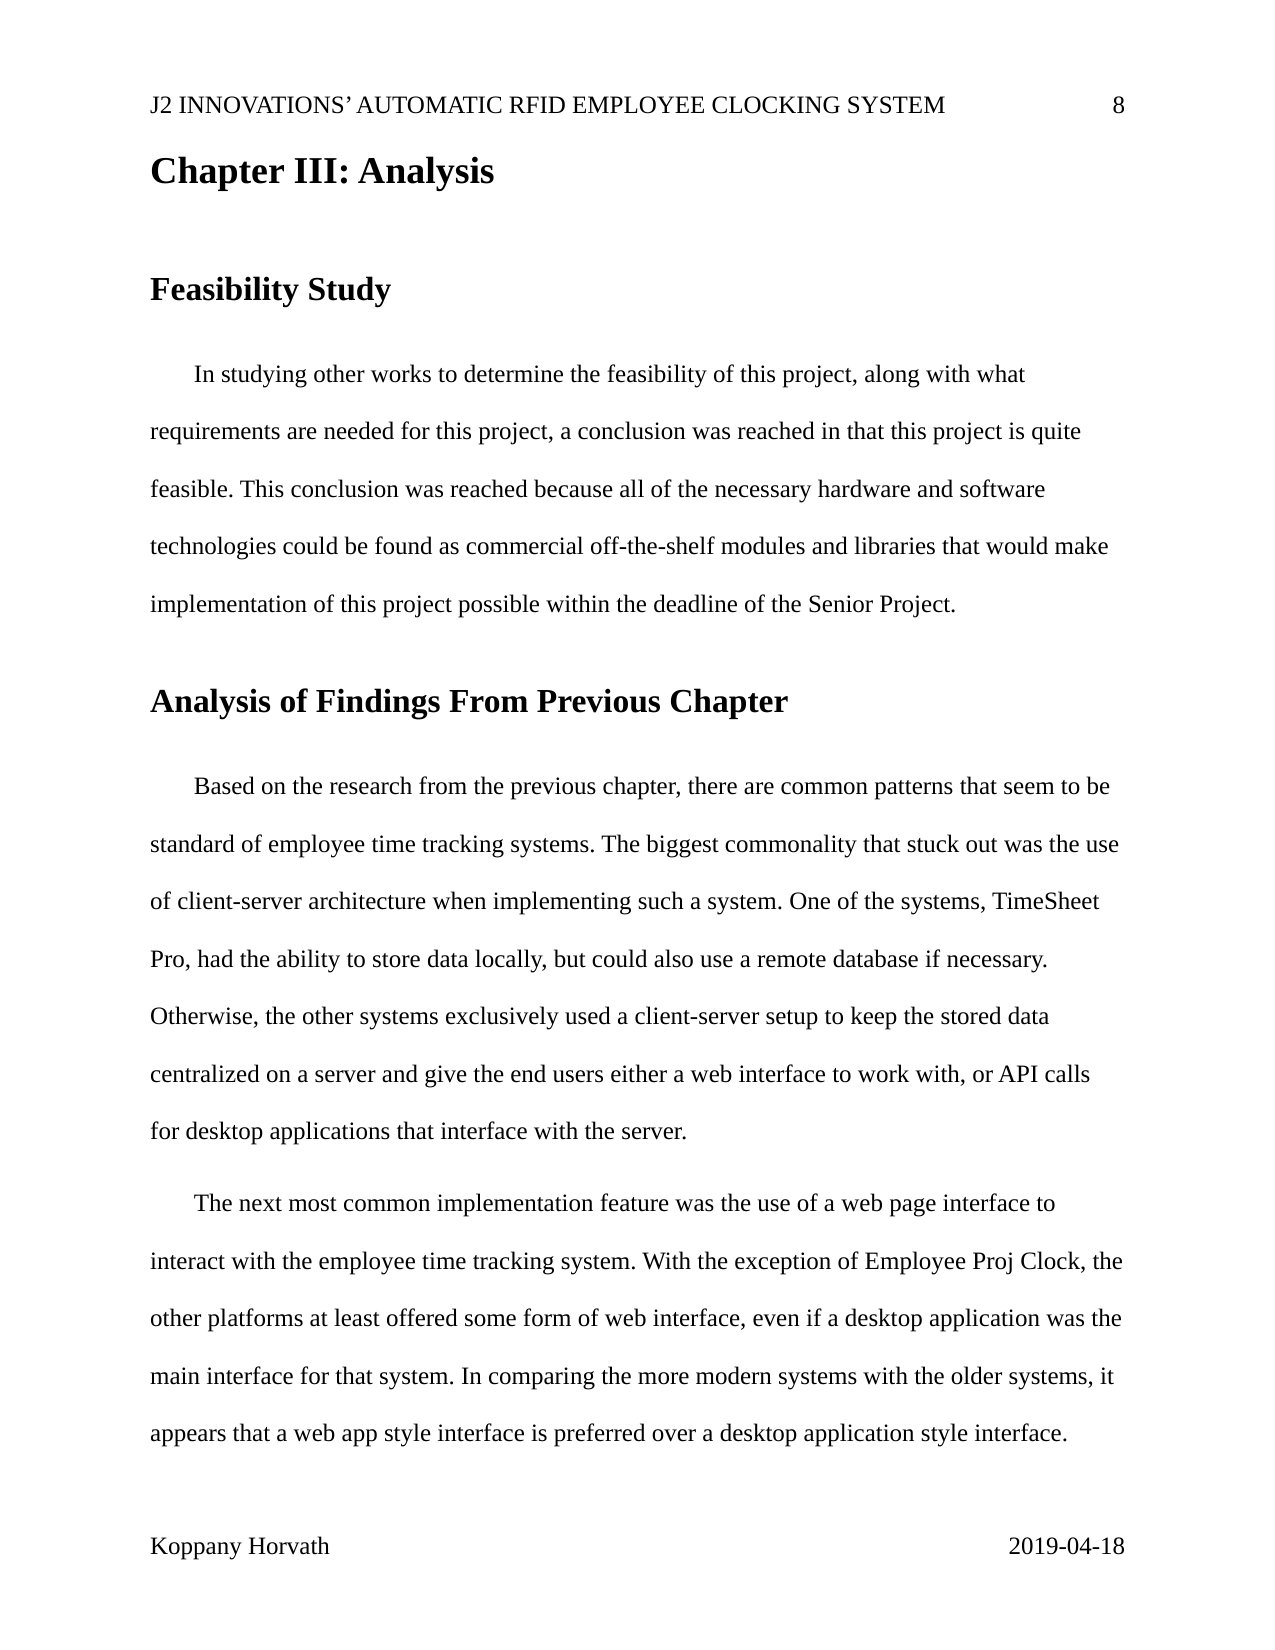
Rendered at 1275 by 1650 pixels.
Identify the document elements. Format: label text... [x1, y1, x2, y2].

text The next most common implementation feature was the use of a web page interface to interact with the employee time tracking system. With the exception of Employee Proj Clock, the other platforms at least offered some form of web interface, even if a desktop application was the main interface for that system. In comparing the more modern systems with the older systems, it appears that a web app style interface is preferred over a desktop application style interface. [150, 1188, 1125, 1447]
subtitle Analysis of Findings From Previous Chapter [150, 682, 1125, 720]
subtitle Chapter III: Analysis [150, 148, 1125, 192]
text In studying other works to determine the feasibility of this project, along with what requirements are needed for this project, a conclusion was reached in that this project is quite feasible. This conclusion was reached because all of the necessary hardware and software technologies could be found as commercial off-the-shelf modules and libraries that would make implementation of this project possible within the deadline of the Senior Project. [150, 359, 1125, 617]
text Based on the research from the previous chapter, there are common patterns that seem to be standard of employee time tracking systems. The biggest commonality that stuck out was the use of client-server architecture when implementing such a system. One of the systems, TimeSheet Pro, had the ability to store data locally, but could also use a remote database if necessary. Otherwise, the other systems exclusively used a client-server setup to keep the stored data centralized on a server and give the end users either a web interface to work with, or API calls for desktop applications that interface with the server. [150, 771, 1125, 1145]
subtitle Feasibility Study [150, 269, 1125, 307]
